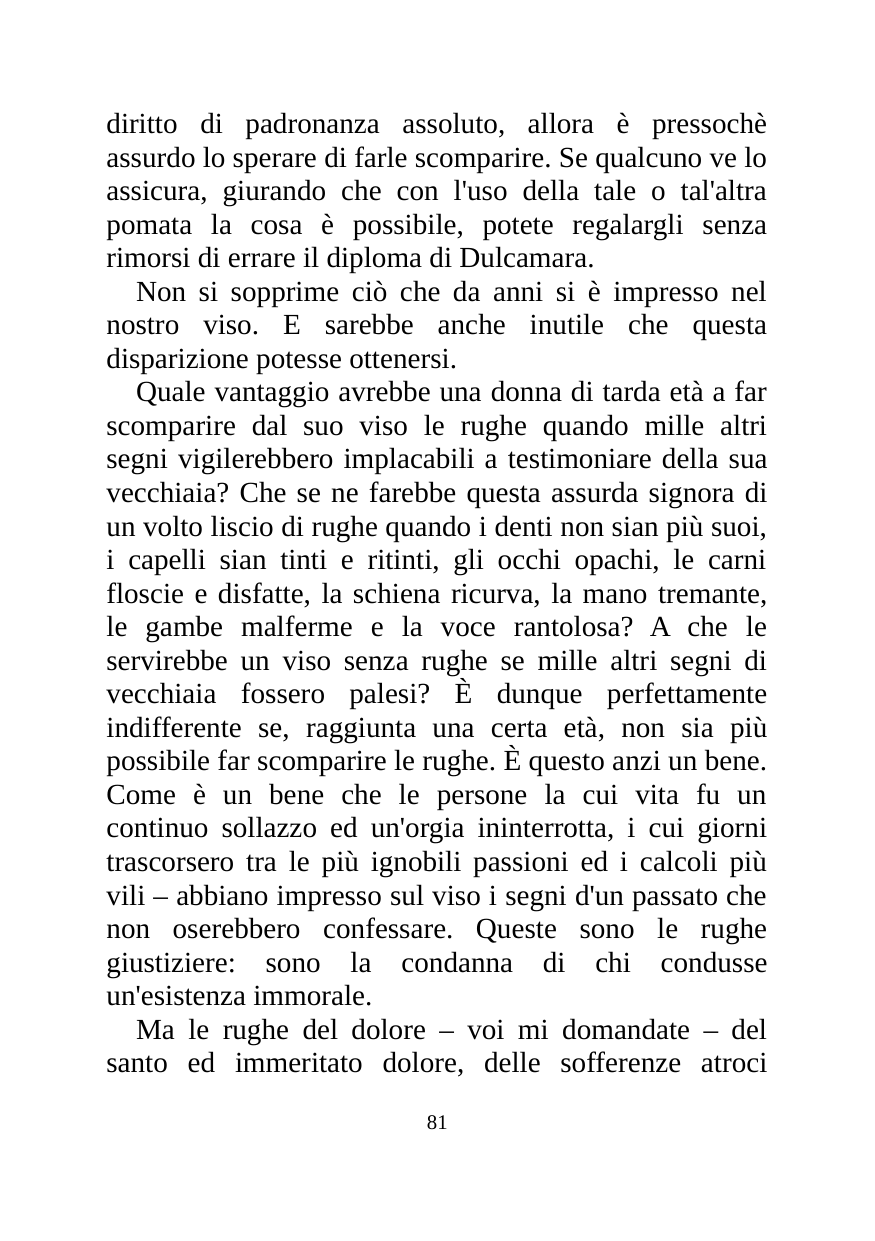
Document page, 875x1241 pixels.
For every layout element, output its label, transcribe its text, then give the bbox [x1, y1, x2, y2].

text Ma le rughe del dolore – voi mi domandate – del santo ed immeritato dolore, delle sofferenze atroci [106, 1012, 768, 1079]
text Non si sopprime ciò che da anni si è impresso nel nostro viso. E sarebbe anche inutile che questa disparizione potesse ottenersi. [106, 274, 768, 374]
text Quale vantaggio avrebbe una donna di tarda età a far scomparire dal suo viso le rughe quando mille altri segni vigilerebbero implacabili a testimoniare della sua vecchiaia? Che se ne farebbe questa assurda signora di un volto liscio di rughe quando i denti non sian più suoi, i capelli sian tinti e ritinti, gli occhi opachi, le carni floscie e disfatte, la schiena ricurva, la mano tremante, le gambe malferme e la voce rantolosa? A che le servirebbe un viso senza rughe se mille altri segni di vecchiaia fossero palesi? È dunque perfettamente indifferente se, raggiunta una certa età, non sia più possibile far scomparire le rughe. È questo anzi un bene. Come è un bene che le persone la cui vita fu un continuo sollazzo ed un'orgia ininterrotta, i cui giorni trascorsero tra le più ignobili passioni ed i calcoli più vili – abbiano impresso sul viso i segni d'un passato che non oserebbero confessare. Queste sono le rughe giustiziere: sono la condanna di chi condusse un'esistenza immorale. [106, 374, 768, 1012]
text diritto di padronanza assoluto, allora è pressochè assurdo lo sperare di farle scomparire. Se qualcuno ve lo assicura, giurando che con l'uso della tale o tal'altra pomata la cosa è possibile, potete regalargli senza rimorsi di errare il diploma di Dulcamara. [106, 106, 768, 274]
